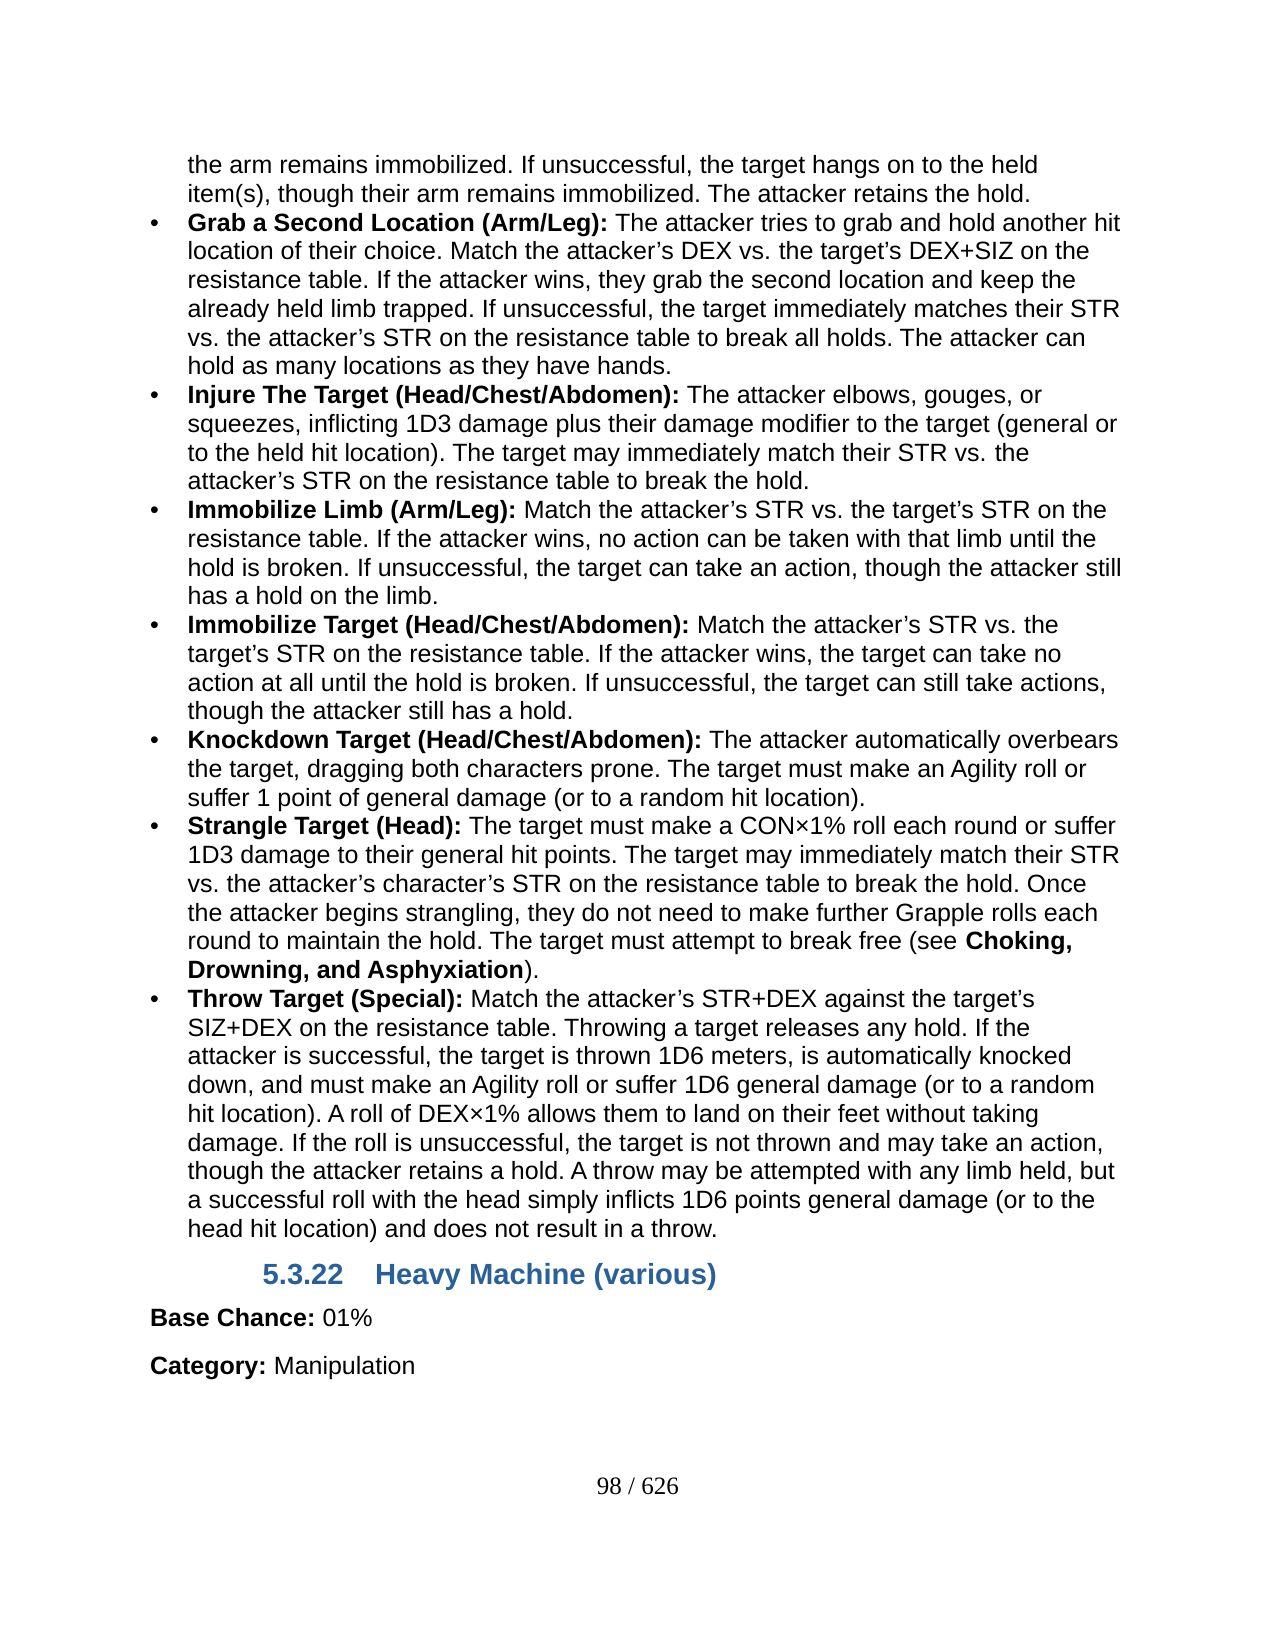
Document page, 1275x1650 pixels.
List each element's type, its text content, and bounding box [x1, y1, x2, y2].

text • Injure The Target (Head/Chest/Abdomen): The attacker elbows, gouges, or squeezes, inflicting 1D3 damage plus their damage modifier to the target (general or to the held hit location). The target may immediately match their STR vs. the attacker’s STR on the resistance table to break the hold. [150, 380, 1125, 495]
text • Grab a Second Location (Arm/Leg): The attacker tries to grab and hold another hit location of their choice. Match the attacker’s DEX vs. the target’s DEX+SIZ on the resistance table. If the attacker wins, they grab the second location and keep the already held limb trapped. If unsuccessful, the target immediately matches their STR vs. the attacker’s STR on the resistance table to break all holds. The attacker can hold as many locations as they have hands. [150, 207, 1125, 380]
subtitle Heavy Machine (various) [262, 1257, 1125, 1291]
text Category: Manipulation [150, 1351, 1125, 1379]
text • Throw Target (Special): Match the attacker’s STR+DEX against the target’s SIZ+DEX on the resistance table. Throwing a target releases any hold. If the attacker is successful, the target is thrown 1D6 meters, is automatically knocked down, and must make an Agility roll or suffer 1D6 general damage (or to a random hit location). A roll of DEX×1% allows them to land on their feet without taking damage. If the roll is unsuccessful, the target is not thrown and may take an action, though the attacker retains a hold. A throw may be attempted with any limb held, but a successful roll with the head simply inflicts 1D6 points general damage (or to the head hit location) and does not result in a throw. [150, 984, 1125, 1242]
text • Knockdown Target (Head/Chest/Abdomen): The attacker automatically overbears the target, dragging both characters prone. The target must make an Agility roll or suffer 1 point of general damage (or to a random hit location). [150, 725, 1125, 811]
text Base Chance: 01% [150, 1303, 1125, 1332]
text the arm remains immobilized. If unsuccessful, the target hangs on to the held item(s), though their arm remains immobilized. The attacker retains the hold. [150, 150, 1125, 207]
text • Strangle Target (Head): The target must make a CON×1% roll each round or suffer 1D3 damage to their general hit points. The target may immediately match their STR vs. the attacker’s character’s STR on the resistance table to break the hold. Once the attacker begins strangling, they do not need to make further Grapple rolls each round to maintain the hold. The target must attempt to break free (see Choking, Drowning, and Asphyxiation). [150, 811, 1125, 984]
text • Immobilize Target (Head/Chest/Abdomen): Match the attacker’s STR vs. the target’s STR on the resistance table. If the attacker wins, the target can take no action at all until the hold is broken. If unsuccessful, the target can still take actions, though the attacker still has a hold. [150, 610, 1125, 725]
text • Immobilize Limb (Arm/Leg): Match the attacker’s STR vs. the target’s STR on the resistance table. If the attacker wins, no action can be taken with that limb until the hold is broken. If unsuccessful, the target can take an action, though the attacker still has a hold on the limb. [150, 495, 1125, 610]
